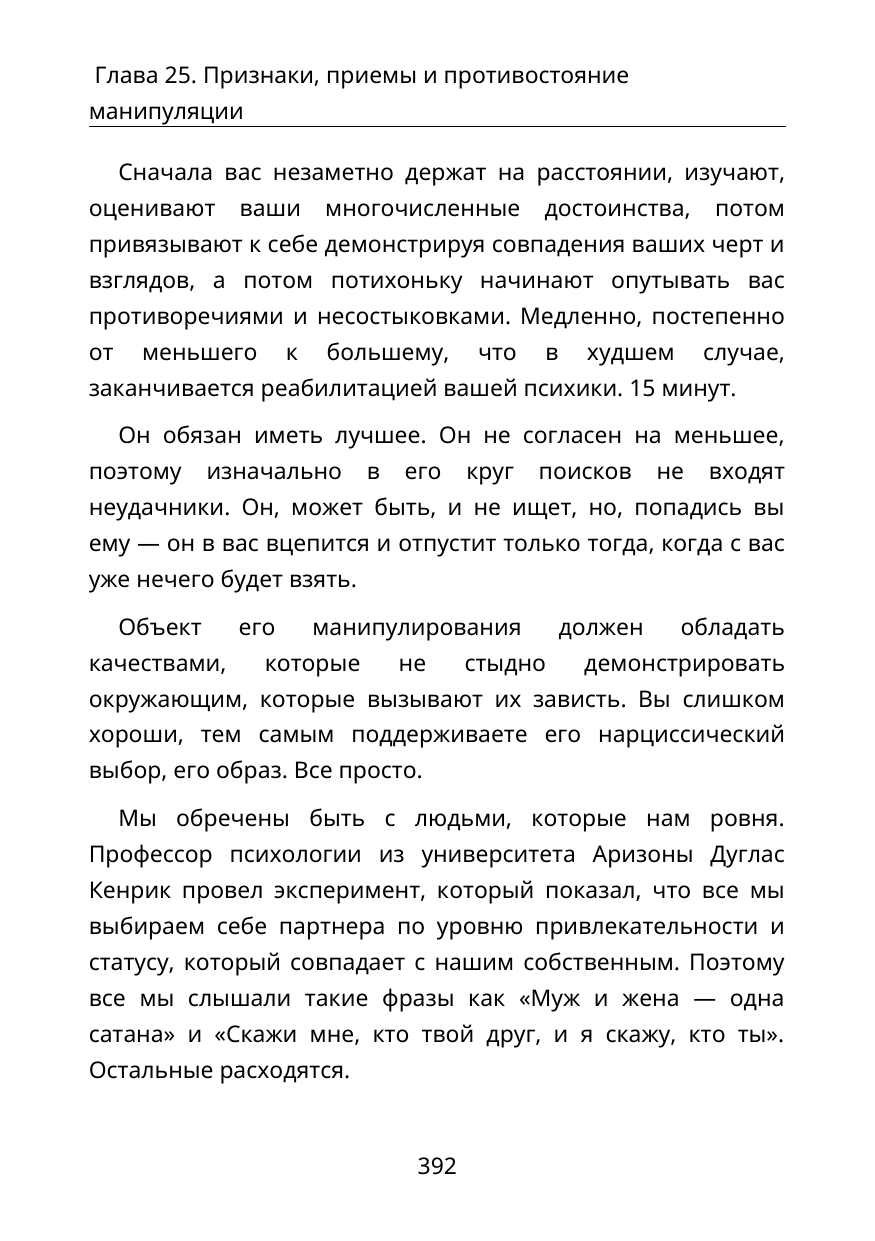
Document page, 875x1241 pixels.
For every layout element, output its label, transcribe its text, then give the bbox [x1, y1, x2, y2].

text Объект его манипулирования должен обладать качествами, которые не стыдно демонстрировать окружающим, которые вызывают их зависть. Вы слишком хороши, тем самым поддерживаете его нарциссический выбор, его образ. Все просто. [88, 611, 786, 786]
text Мы обречены быть с людьми, которые нам ровня. Профессор психологии из университета Аризоны Дуглас Кенрик провел эксперимент, который показал, что все мы выбираем себе партнера по уровню привлекательности и статусу, который совпадает с нашим собственным. Поэтому все мы слышали такие фразы как «Муж и жена — одна сатана» и «Скажи мне, кто твой друг, и я скажу, кто ты». Остальные расходятся. [88, 802, 786, 1085]
text Он обязан иметь лучшее. Он не согласен на меньшее, поэтому изначально в его круг поисков не входят неудачники. Он, может быть, и не ищет, но, попадись вы ему — он в вас вцепится и отпустит только тогда, когда с вас уже нечего будет взять. [88, 419, 786, 594]
text Сначала вас незаметно держат на расстоянии, изучают, оценивают ваши многочисленные достоинства, потом привязывают к себе демонстрируя совпадения ваших черт и взглядов, а потом потихоньку начинают опутывать вас противоречиями и несостыковками. Медленно, постепенно от меньшего к большему, что в худшем случае, заканчивается реабилитацией вашей психики. 15 минут. [88, 156, 786, 403]
